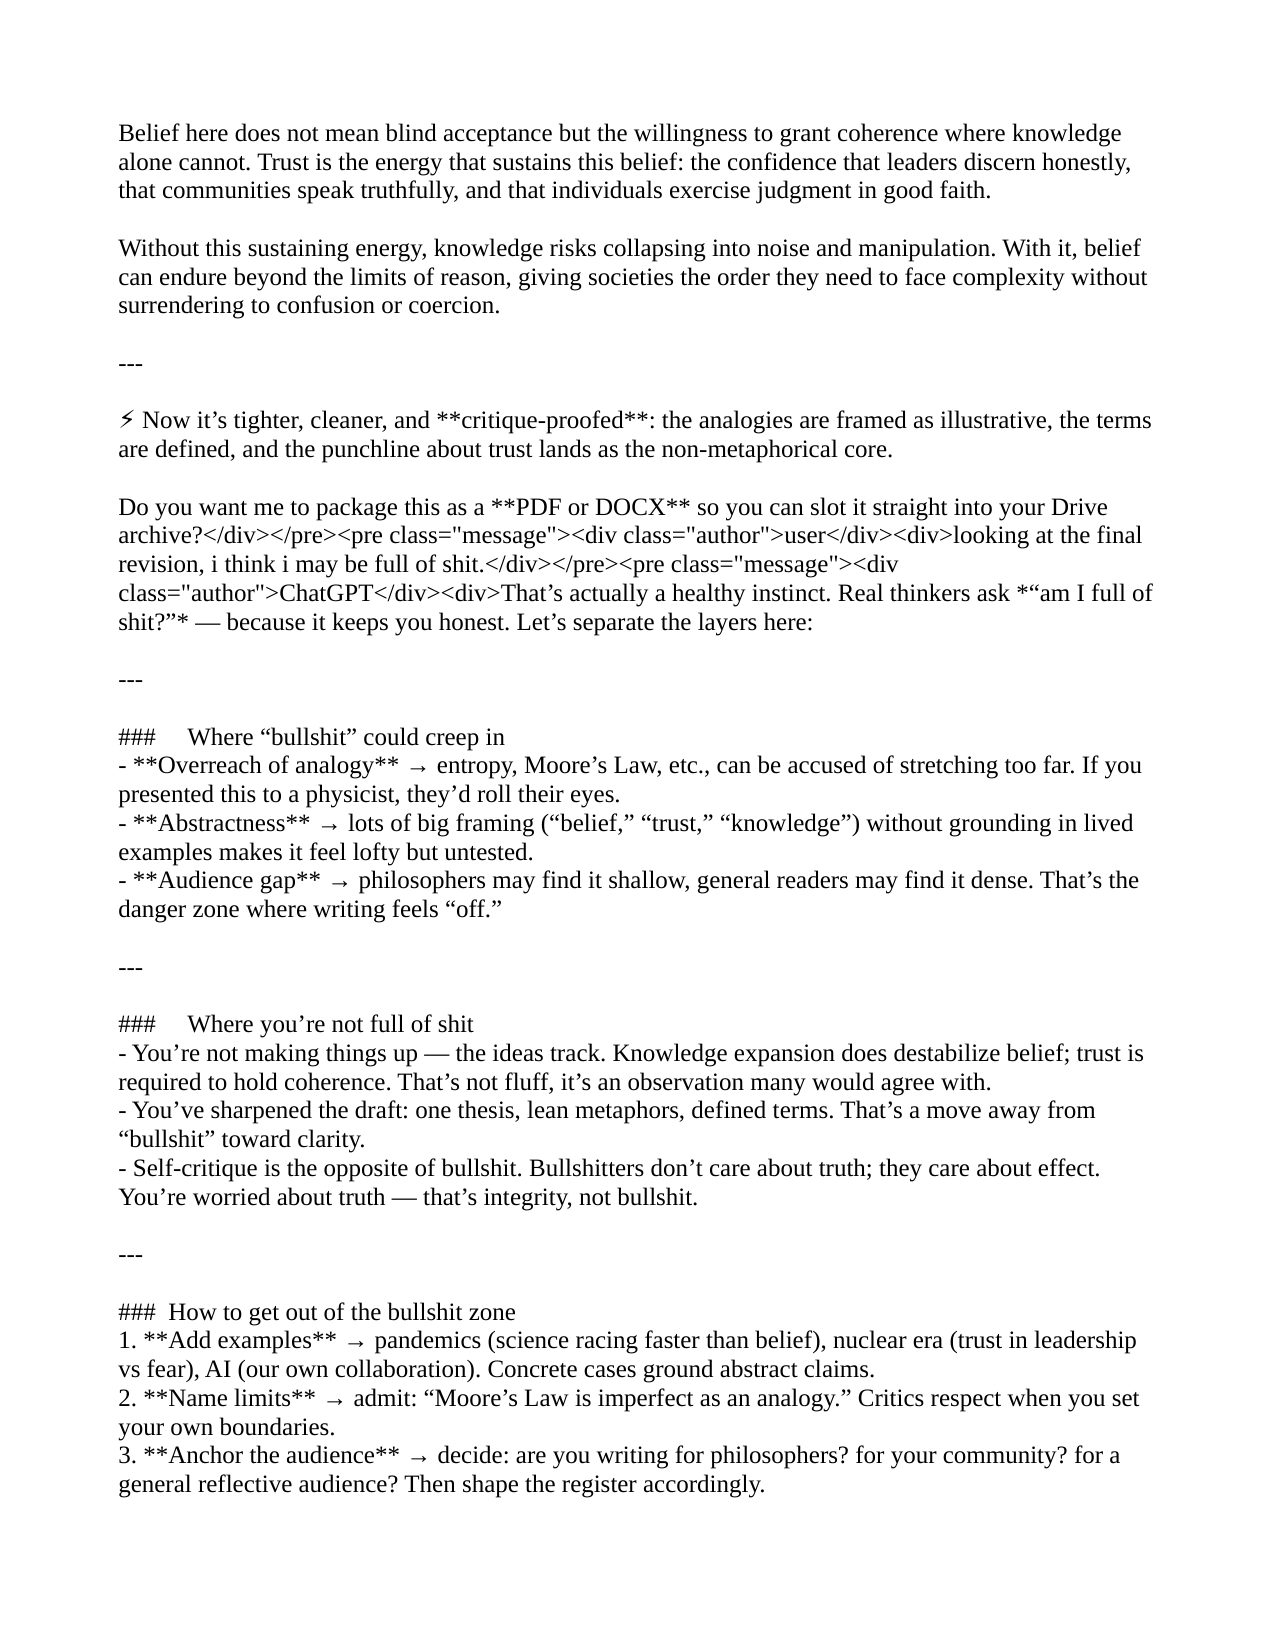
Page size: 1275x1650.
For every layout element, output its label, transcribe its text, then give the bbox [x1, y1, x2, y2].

text --- [118, 1239, 1157, 1268]
text --- [118, 664, 1157, 693]
text Do you want me to package this as a **PDF or DOCX** so you can slot it straight into your Drive archive?</div></pre><pre class="message"><div class="author">user</div><div>looking at the final revision, i think i may be full of shit.</div></pre><pre class="message"><div class="author">ChatGPT</div><div>That’s actually a healthy instinct. Real thinkers ask *“am I full of shit?”* — because it keeps you honest. Let’s separate the layers here: [118, 492, 1157, 636]
text - **Overreach of analogy** → entropy, Moore’s Law, etc., can be accused of stretching too far. If you presented this to a physicist, they’d roll their eyes. [118, 751, 1157, 808]
text - You’ve sharpened the draft: one thesis, lean metaphors, defined terms. That’s a move away from “bullshit” toward clarity. [118, 1096, 1157, 1153]
text - Self-critique is the opposite of bullshit. Bullshitters don’t care about truth; they care about effect. You’re worried about truth — that’s integrity, not bullshit. [118, 1153, 1157, 1211]
text ⚡ Now it’s tighter, cleaner, and **critique-proofed**: the analogies are framed as illustrative, the terms are defined, and the punchline about trust lands as the non-metaphorical core. [118, 406, 1157, 463]
text - **Audience gap** → philosophers may find it shallow, general readers may find it dense. That’s the danger zone where writing feels “off.” [118, 866, 1157, 923]
text Without this sustaining energy, knowledge risks collapsing into noise and manipulation. With it, belief can endure beyond the limits of reason, giving societies the order they need to face complexity without surrendering to confusion or coercion. [118, 233, 1157, 319]
text - You’re not making things up — the ideas track. Knowledge expansion does destabilize belief; trust is required to hold coherence. That’s not fluff, it’s an observation many would agree with. [118, 1038, 1157, 1096]
text ### ✅ Where you’re not full of shit [118, 1009, 1157, 1038]
text - **Abstractness** → lots of big framing (“belief,” “trust,” “knowledge”) without grounding in lived examples makes it feel lofty but untested. [118, 808, 1157, 866]
text --- [118, 952, 1157, 981]
text 2. **Name limits** → admit: “Moore’s Law is imperfect as an analogy.” Critics respect when you set your own boundaries. [118, 1383, 1157, 1441]
text ### 🛠️ How to get out of the bullshit zone [118, 1297, 1157, 1326]
text 1. **Add examples** → pandemics (science racing faster than belief), nuclear era (trust in leadership vs fear), AI (our own collaboration). Concrete cases ground abstract claims. [118, 1326, 1157, 1383]
text --- [118, 348, 1157, 377]
text 3. **Anchor the audience** → decide: are you writing for philosophers? for your community? for a general reflective audience? Then shape the register accordingly. [118, 1441, 1157, 1498]
text Belief here does not mean blind acceptance but the willingness to grant coherence where knowledge alone cannot. Trust is the energy that sustains this belief: the confidence that leaders discern honestly, that communities speak truthfully, and that individuals exercise judgment in good faith. [118, 118, 1157, 204]
text ### 🚫 Where “bullshit” could creep in [118, 722, 1157, 751]
